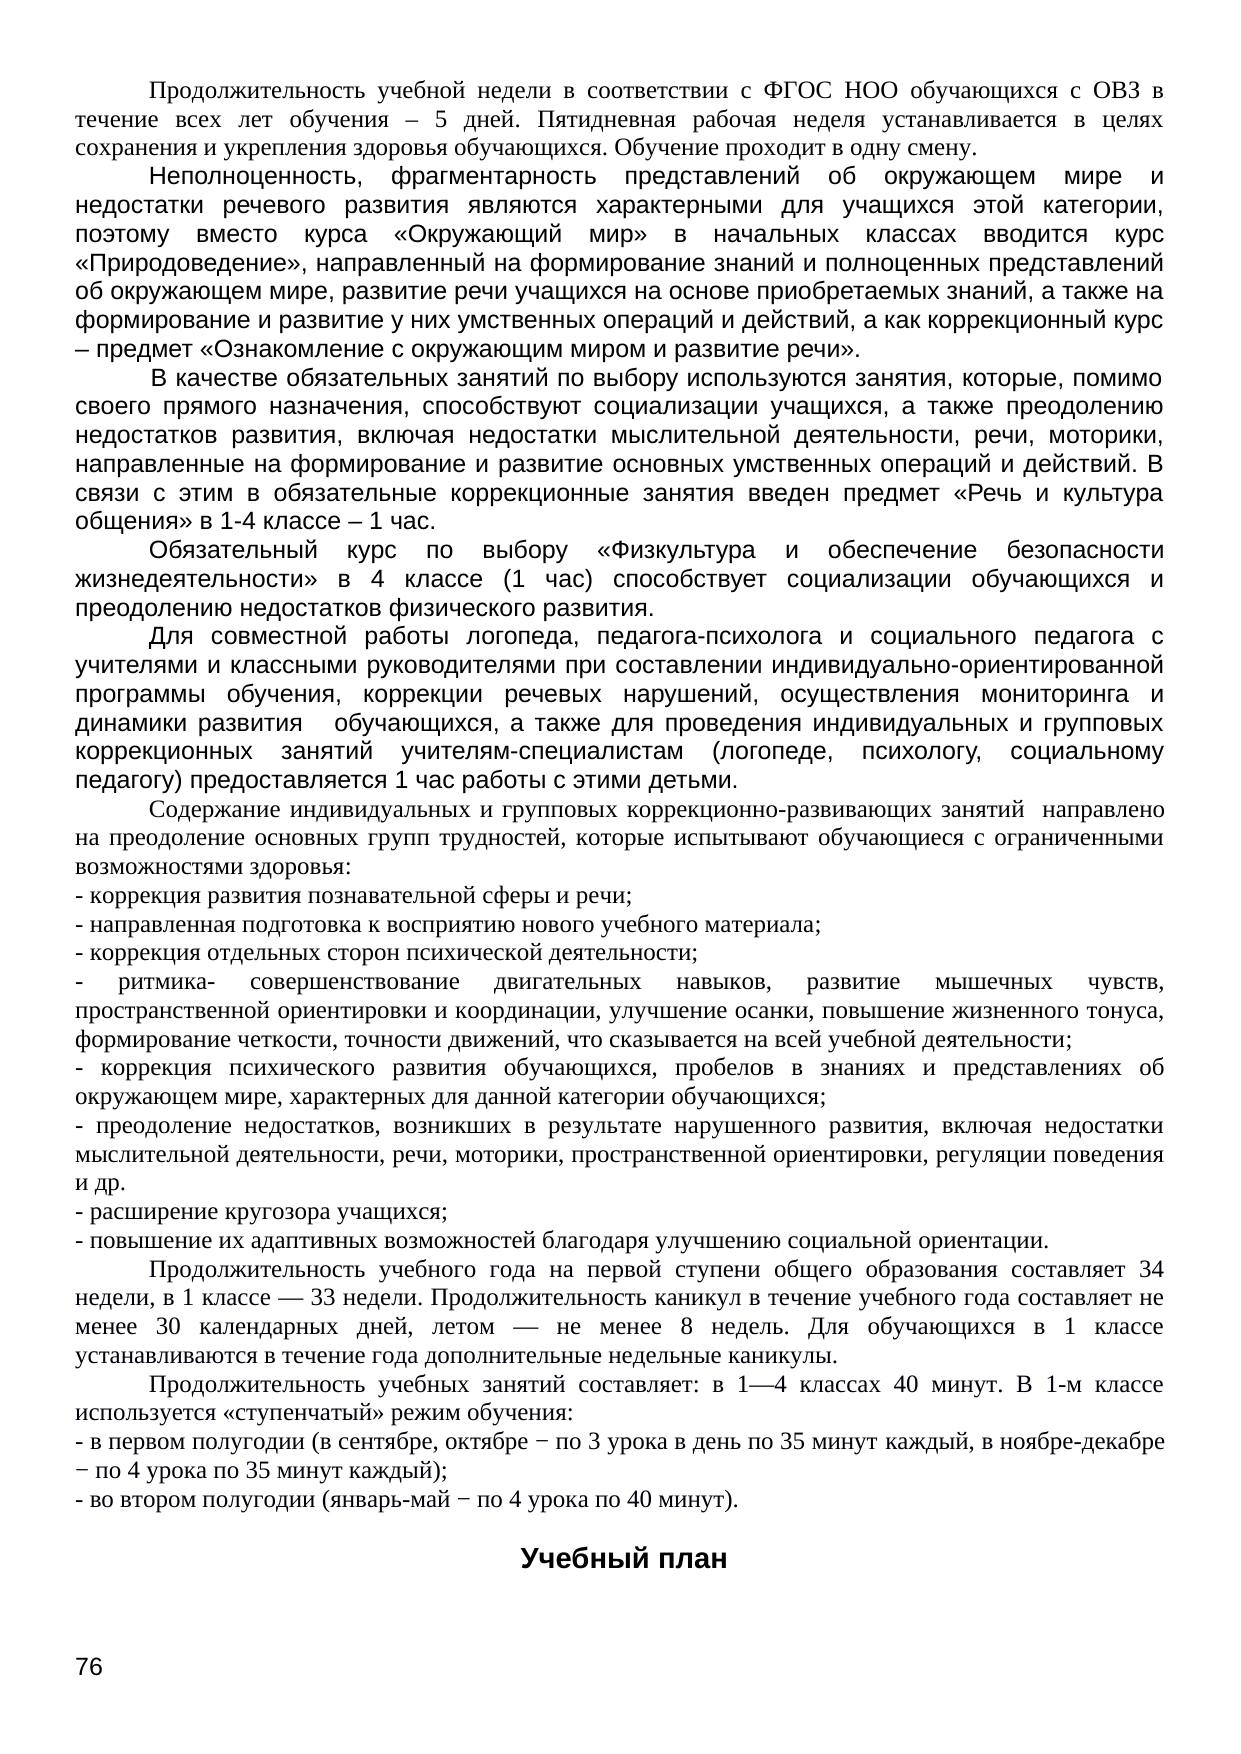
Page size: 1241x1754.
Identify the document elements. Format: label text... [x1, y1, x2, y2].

text - коррекция развития познавательной сферы и речи; [75, 880, 1165, 909]
text Продолжительность учебной недели в соответствии с ФГОС НОО обучающихся с ОВЗ в течение всех лет обучения – 5 дней. Пятидневная рабочая неделя устанавливается в целях сохранения и укрепления здоровья обучающихся. Обучение проходит в одну смену. [75, 75, 1165, 161]
text - ритмика- совершенствование двигательных навыков, развитие мышечных чувств, пространственной ориентировки и координации, улучшение осанки, повышение жизненного тонуса, формирование четкости, точности движений, что сказывается на всей учебной деятельности; [75, 966, 1165, 1052]
text Содержание индивидуальных и групповых коррекционно-развивающих занятий направлено на преодоление основных групп трудностей, которые испытывают обучающиеся с ограниченными возможностями здоровья: [75, 794, 1165, 880]
text - коррекция отдельных сторон психической деятельности; [75, 937, 1165, 966]
text В качестве обязательных занятий по выбору используются занятия, которые, помимо своего прямого назначения, способствуют социализации учащихся, а также преодолению недостатков развития, включая недостатки мыслительной деятельности, речи, моторики, направленные на формирование и развитие основных умственных операций и действий. В связи с этим в обязательные коррекционные занятия введен предмет «Речь и культура общения» в 1-4 классе – 1 час. [75, 362, 1165, 535]
text - расширение кругозора учащихся; [75, 1196, 1165, 1225]
text - направленная подготовка к восприятию нового учебного материала; [75, 909, 1165, 937]
text Обязательный курс по выбору «Физкультура и обеспечение безопасности жизнедеятельности» в 4 классе (1 час) способствует социализации обучающихся и преодолению недостатков физического развития. [75, 535, 1165, 621]
text Неполноценность, фрагментарность представлений об окружающем мире и недостатки речевого развития являются характерными для учащихся этой категории, поэтому вместо курса «Окружающий мир» в начальных классах вводится курс «Природоведение», направленный на формирование знаний и полноценных представлений об окружающем мире, развитие речи учащихся на основе приобретаемых знаний, а также на формирование и развитие у них умственных операций и действий, а как коррекционный курс – предмет «Ознакомление с окружающим миром и развитие речи». [75, 161, 1165, 362]
text - коррекция психического развития обучающихся, пробелов в знаниях и представлениях об окружающем мире, характерных для данной категории обучающихся; [75, 1052, 1165, 1110]
text Учебный план [75, 1541, 1165, 1575]
text - преодоление недостатков, возникших в результате нарушенного развития, включая недостатки мыслительной деятельности, речи, моторики, пространственной ориентировки, регуляции поведения и др. [75, 1110, 1165, 1196]
text Для совместной работы логопеда, педагога-психолога и социального педагога с учителями и классными руководителями при составлении индивидуально-ориентированной программы обучения, коррекции речевых нарушений, осуществления мониторинга и динамики развития обучающихся, а также для проведения индивидуальных и групповых коррекционных занятий учителям-специалистам (логопеде, психологу, социальному педагогу) предоставляется 1 час работы с этими детьми. [75, 621, 1165, 794]
text - повышение их адаптивных возможностей благодаря улучшению социальной ориентации. [75, 1225, 1165, 1254]
text Продолжительность учебных занятий составляет: в 1—4 классах 40 минут. В 1-м классе используется «ступенчатый» режим обучения: [75, 1369, 1165, 1426]
text - в первом полугодии (в сентябре, октябре − по 3 урока в день по 35 минут каждый, в ноябре-декабре − по 4 урока по 35 минут каждый); [75, 1426, 1165, 1484]
text Продолжительность учебного года на первой ступени общего образования составляет 34 недели, в 1 классе — 33 недели. Продолжительность каникул в течение учебного года составляет не менее 30 календарных дней, летом — не менее 8 недель. Для обучающихся в 1 классе устанавливаются в течение года дополнительные недельные каникулы. [75, 1254, 1165, 1369]
text - во втором полугодии (январь-май − по 4 урока по 40 минут). [75, 1484, 1165, 1512]
